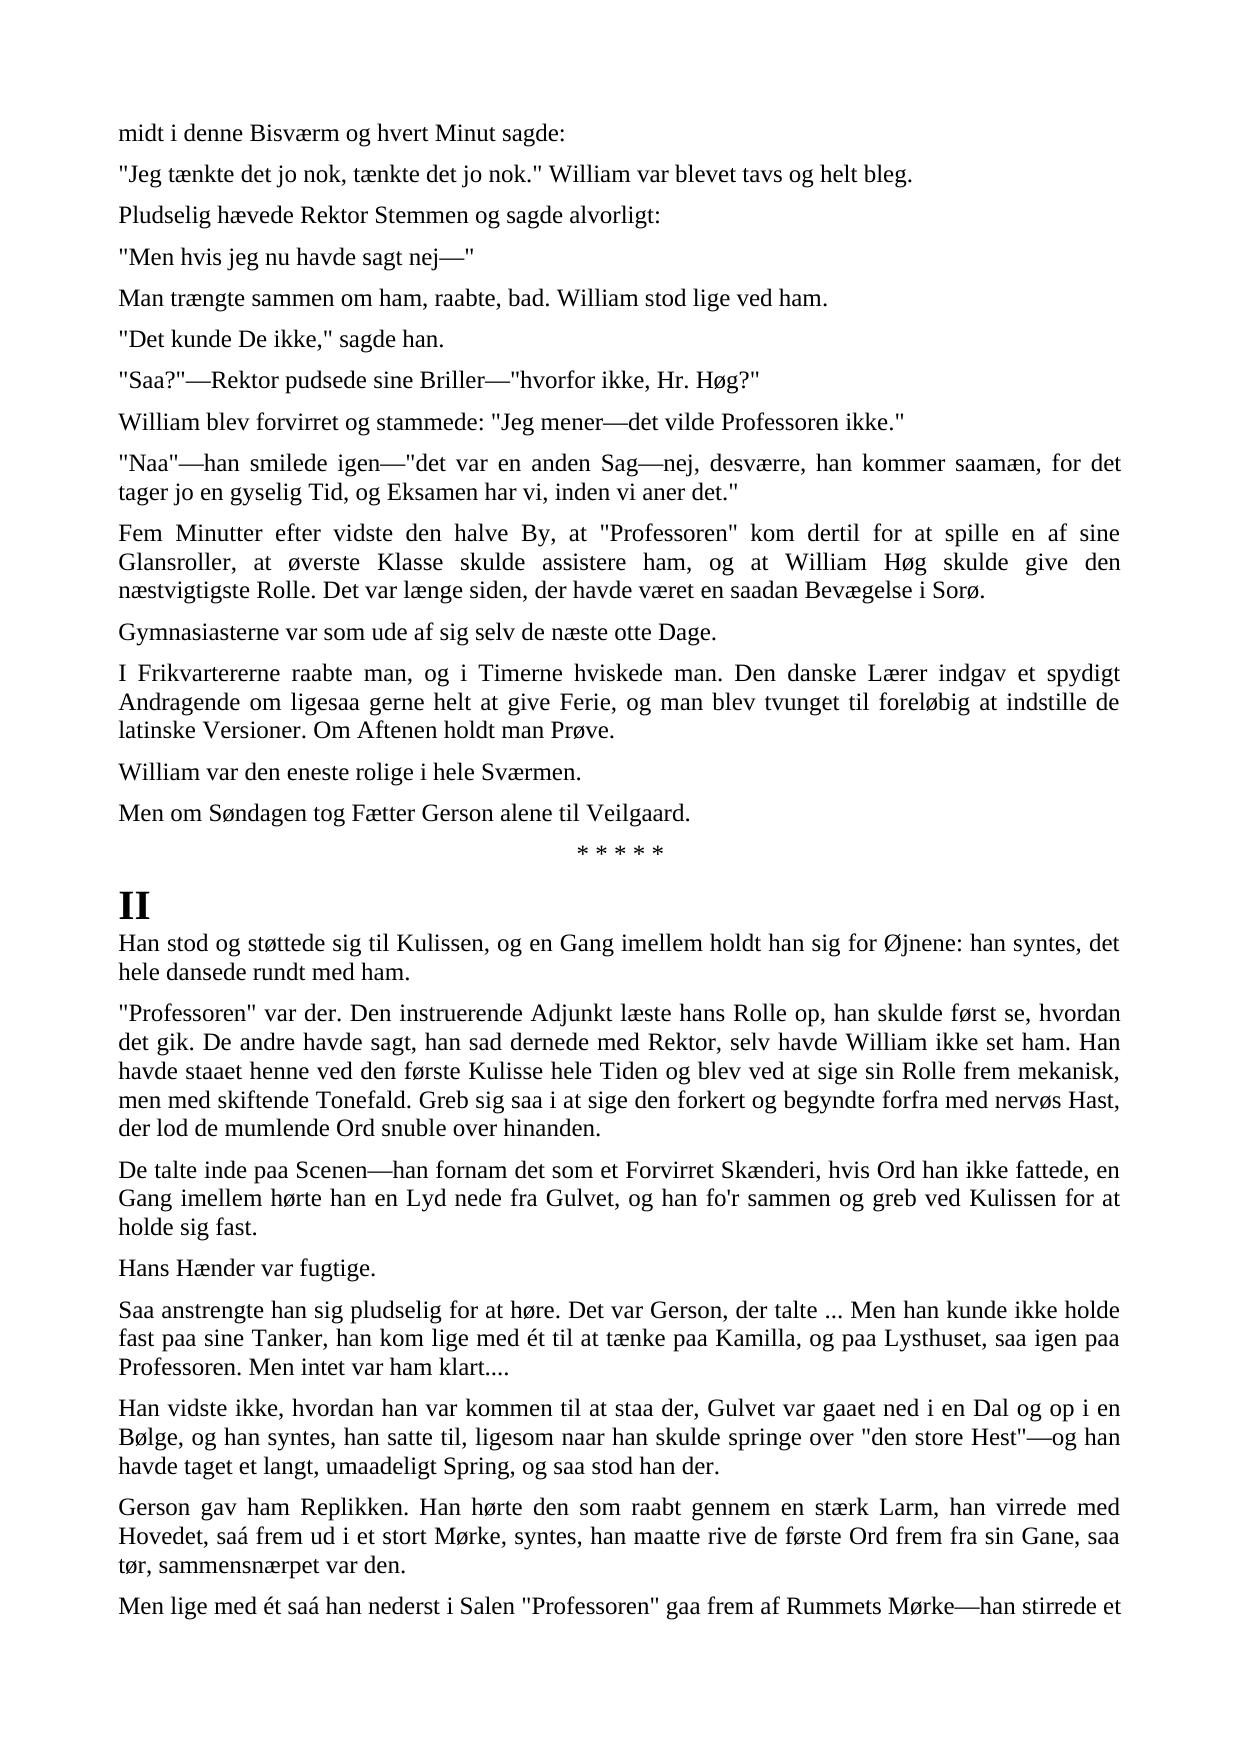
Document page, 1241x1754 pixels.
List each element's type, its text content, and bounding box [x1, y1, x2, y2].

text "Men hvis jeg nu havde sagt nej—" [118, 242, 1122, 271]
text Gymnasiasterne var som ude af sig selv de næste otte Dage. [118, 617, 1122, 646]
text Gerson gav ham Replikken. Han hørte den som raabt gennem en stærk Larm, han virrede med Hovedet, saá frem ud i et stort Mørke, syntes, han maatte rive de første Ord frem fra sin Gane, saa tør, sammensnærpet var den. [118, 1492, 1122, 1578]
text Han vidste ikke, hvordan han var kommen til at staa der, Gulvet var gaaet ned i en Dal og op i en Bølge, og han syntes, han satte til, ligesom naar han skulde springe over "den store Hest"—og han havde taget et langt, umaadeligt Spring, og saa stod han der. [118, 1393, 1122, 1480]
text "Det kunde De ikke," sagde han. [118, 324, 1122, 353]
text Pludselig hævede Rektor Stemmen og sagde alvorligt: [118, 201, 1122, 229]
text Fem Minutter efter vidste den halve By, at "Professoren" kom dertil for at spille en af sine Glansroller, at øverste Klasse skulde assistere ham, og at William Høg skulde give den næstvigtigste Rolle. Det var længe siden, der havde været en saadan Bevægelse i Sorø. [118, 518, 1122, 604]
text * * * * * [118, 839, 1122, 868]
subtitle II [118, 881, 1122, 928]
text Saa anstrengte han sig pludselig for at høre. Det var Gerson, der talte ... Men han kunde ikke holde fast paa sine Tanker, han kom lige med ét til at tænke paa Kamilla, og paa Lysthuset, saa igen paa Professoren. Men intet var ham klart.... [118, 1295, 1122, 1381]
text William blev forvirret og stammede: "Jeg mener—det vilde Professoren ikke." [118, 407, 1122, 436]
text Man trængte sammen om ham, raabte, bad. William stod lige ved ham. [118, 283, 1122, 312]
text I Frikvartererne raabte man, og i Timerne hviskede man. Den danske Lærer indgav et spydigt Andragende om ligesaa gerne helt at give Ferie, og man blev tvunget til foreløbig at indstille de latinske Versioner. Om Aftenen holdt man Prøve. [118, 658, 1122, 744]
text De talte inde paa Scenen—han fornam det som et Forvirret Skænderi, hvis Ord han ikke fattede, en Gang imellem hørte han en Lyd nede fra Gulvet, og han fo'r sammen og greb ved Kulissen for at holde sig fast. [118, 1155, 1122, 1241]
text William var den eneste rolige i hele Sværmen. [118, 757, 1122, 786]
text "Naa"—han smilede igen—"det var en anden Sag—nej, desværre, han kommer saamæn, for det tager jo en gyselig Tid, og Eksamen har vi, inden vi aner det." [118, 448, 1122, 506]
text "Professoren" var der. Den instruerende Adjunkt læste hans Rolle op, han skulde først se, hvordan det gik. De andre havde sagt, han sad dernede med Rektor, selv havde William ikke set ham. Han havde staaet henne ved den første Kulisse hele Tiden og blev ved at sige sin Rolle frem mekanisk, men med skiftende Tonefald. Greb sig saa i at sige den forkert og begyndte forfra med nervøs Hast, der lod de mumlende Ord snuble over hinanden. [118, 998, 1122, 1142]
text Men om Søndagen tog Fætter Gerson alene til Veilgaard. [118, 798, 1122, 827]
text Han stod og støttede sig til Kulissen, og en Gang imellem holdt han sig for Øjnene: han syntes, det hele dansede rundt med ham. [118, 928, 1122, 986]
text "Saa?"—Rektor pudsede sine Briller—"hvorfor ikke, Hr. Høg?" [118, 366, 1122, 394]
text Men lige med ét saá han nederst i Salen "Professoren" gaa frem af Rummets Mørke—han stirrede et [118, 1591, 1122, 1620]
text midt i denne Bisværm og hvert Minut sagde: [118, 118, 1122, 147]
text "Jeg tænkte det jo nok, tænkte det jo nok." William var blevet tavs og helt bleg. [118, 159, 1122, 188]
text Hans Hænder var fugtige. [118, 1253, 1122, 1282]
